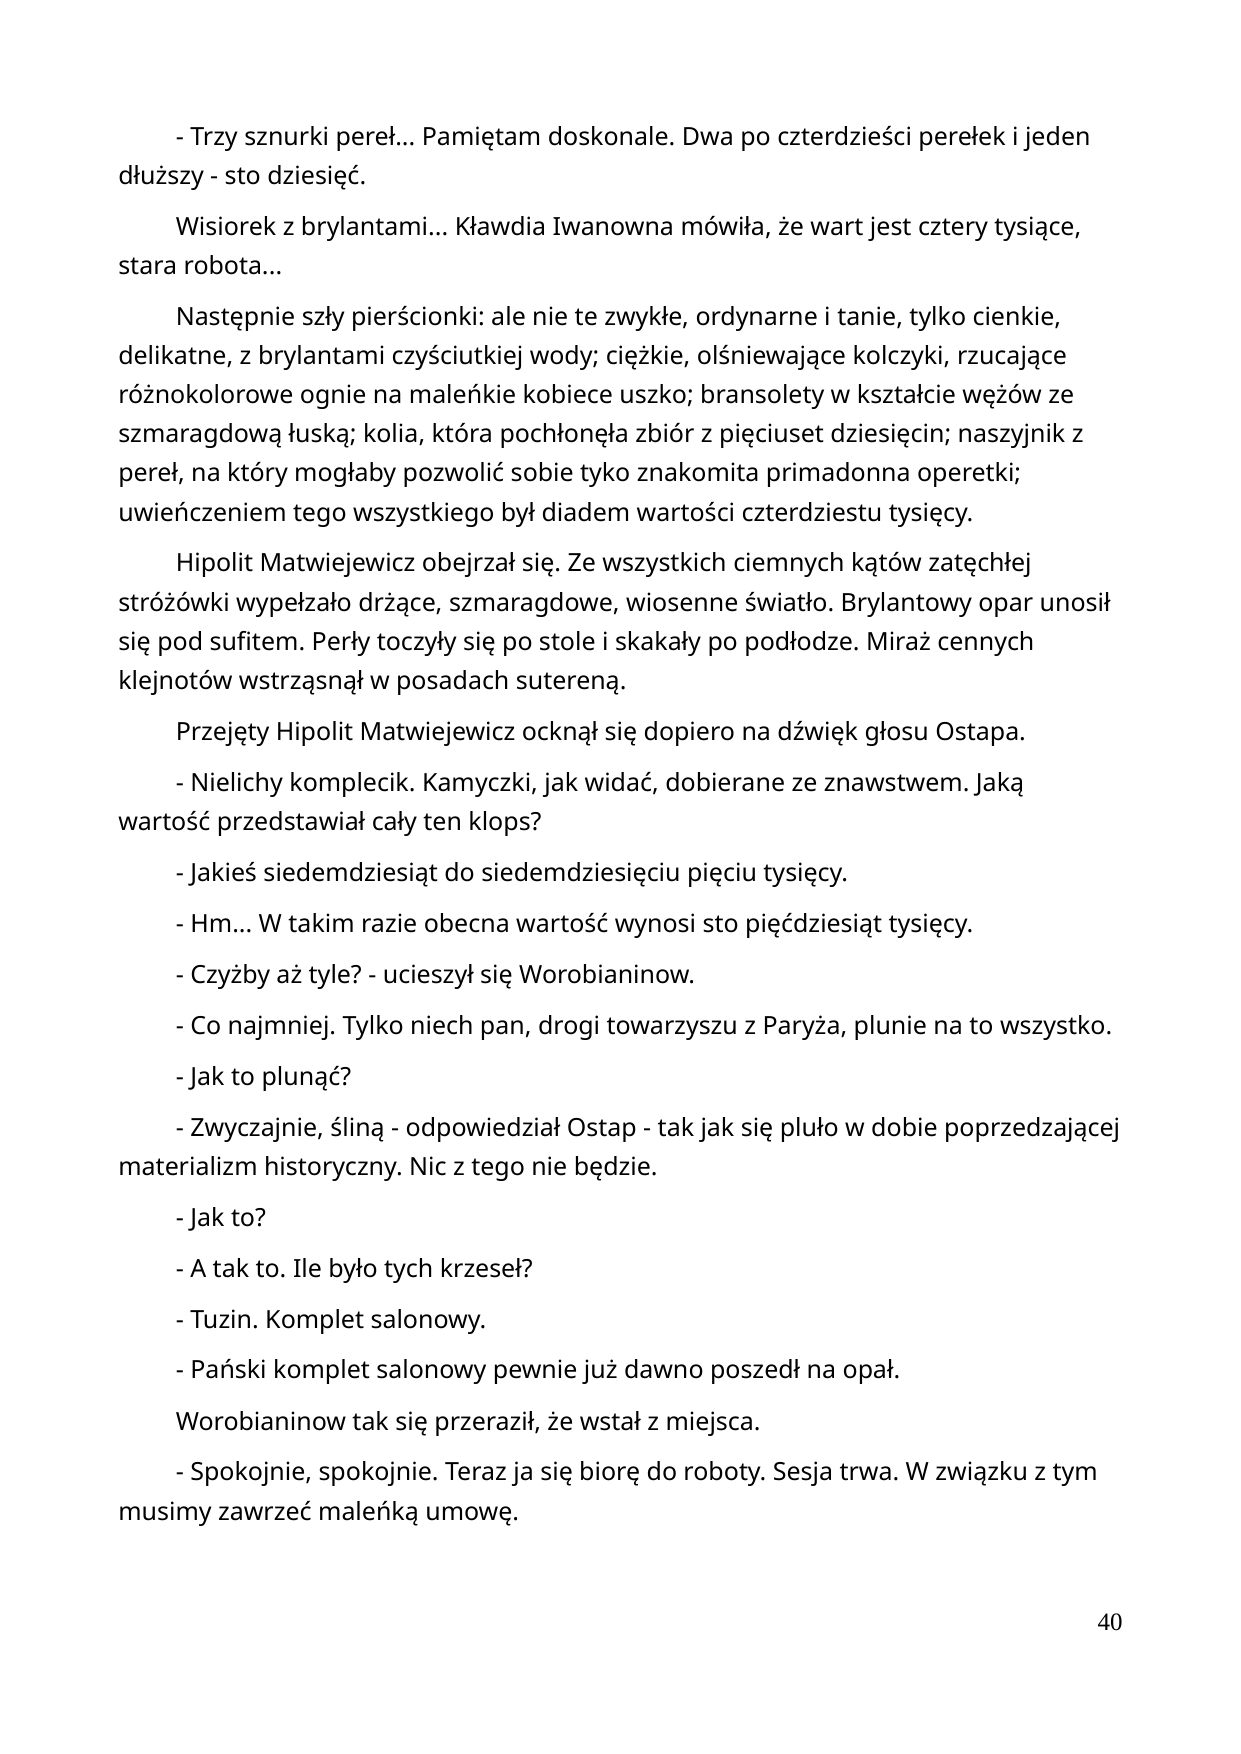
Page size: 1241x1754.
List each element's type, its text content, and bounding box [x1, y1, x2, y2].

text - Spokojnie, spokojnie. Teraz ja się biorę do roboty. Sesja trwa. W związku z tym musimy zawrzeć maleńką umowę. [118, 1454, 1122, 1527]
text - Czyżby aż tyle? - ucieszył się Worobianinow. [118, 956, 1122, 991]
text - Co najmniej. Tylko niech pan, drogi towarzyszu z Paryża, plunie na to wszystko. [118, 1007, 1122, 1041]
text - Hm... W takim razie obecna wartość wynosi sto pięćdziesiąt tysięcy. [118, 906, 1122, 939]
text - A tak to. Ile było tych krzeseł? [118, 1250, 1122, 1284]
text - Jak to plunąć? [118, 1058, 1122, 1092]
text Hipolit Matwiejewicz obejrzał się. Ze wszystkich ciemnych kątów zatęchłej stróżówki wypełzało drżące, szmaragdowe, wiosenne światło. Brylantowy opar unosił się pod sufitem. Perły toczyły się po stole i skakały po podłodze. Miraż cennych klejnotów wstrząsnął w posadach sutereną. [118, 545, 1122, 697]
text Następnie szły pierścionki: ale nie te zwykłe, ordynarne i tanie, tylko cienkie, delikatne, z brylantami czyściutkiej wody; ciężkie, olśniewające kolczyki, rzucające różnokolorowe ognie na maleńkie kobiece uszko; bransolety w kształcie wężów ze szmaragdową łuską; kolia, która pochłonęła zbiór z pięciuset dziesięcin; naszyjnik z pereł, na który mogłaby pozwolić sobie tyko znakomita primadonna operetki; uwieńczeniem tego wszystkiego był diadem wartości czterdziestu tysięcy. [118, 298, 1122, 528]
text Wisiorek z brylantami... Kławdia Iwanowna mówiła, że wart jest cztery tysiące, stara robota... [118, 208, 1122, 281]
text - Jakieś siedemdziesiąt do siedemdziesięciu pięciu tysięcy. [118, 854, 1122, 889]
text - Jak to? [118, 1199, 1122, 1233]
text - Pański komplet salonowy pewnie już dawno poszedł na opał. [118, 1352, 1122, 1386]
text - Trzy sznurki pereł... Pamiętam doskonale. Dwa po czterdzieści perełek i jeden dłuższy - sto dziesięć. [118, 118, 1122, 191]
text - Tuzin. Komplet salonowy. [118, 1301, 1122, 1335]
text - Zwyczajnie, śliną - odpowiedział Ostap - tak jak się pluło w dobie poprzedzającej materializm historyczny. Nic z tego nie będzie. [118, 1109, 1122, 1182]
text - Nielichy komplecik. Kamyczki, jak widać, dobierane ze znawstwem. Jaką wartość przedstawiał cały ten klops? [118, 764, 1122, 838]
text Przejęty Hipolit Matwiejewicz ocknął się dopiero na dźwięk głosu Ostapa. [118, 713, 1122, 748]
text Worobianinow tak się przeraził, że wstał z miejsca. [118, 1403, 1122, 1437]
